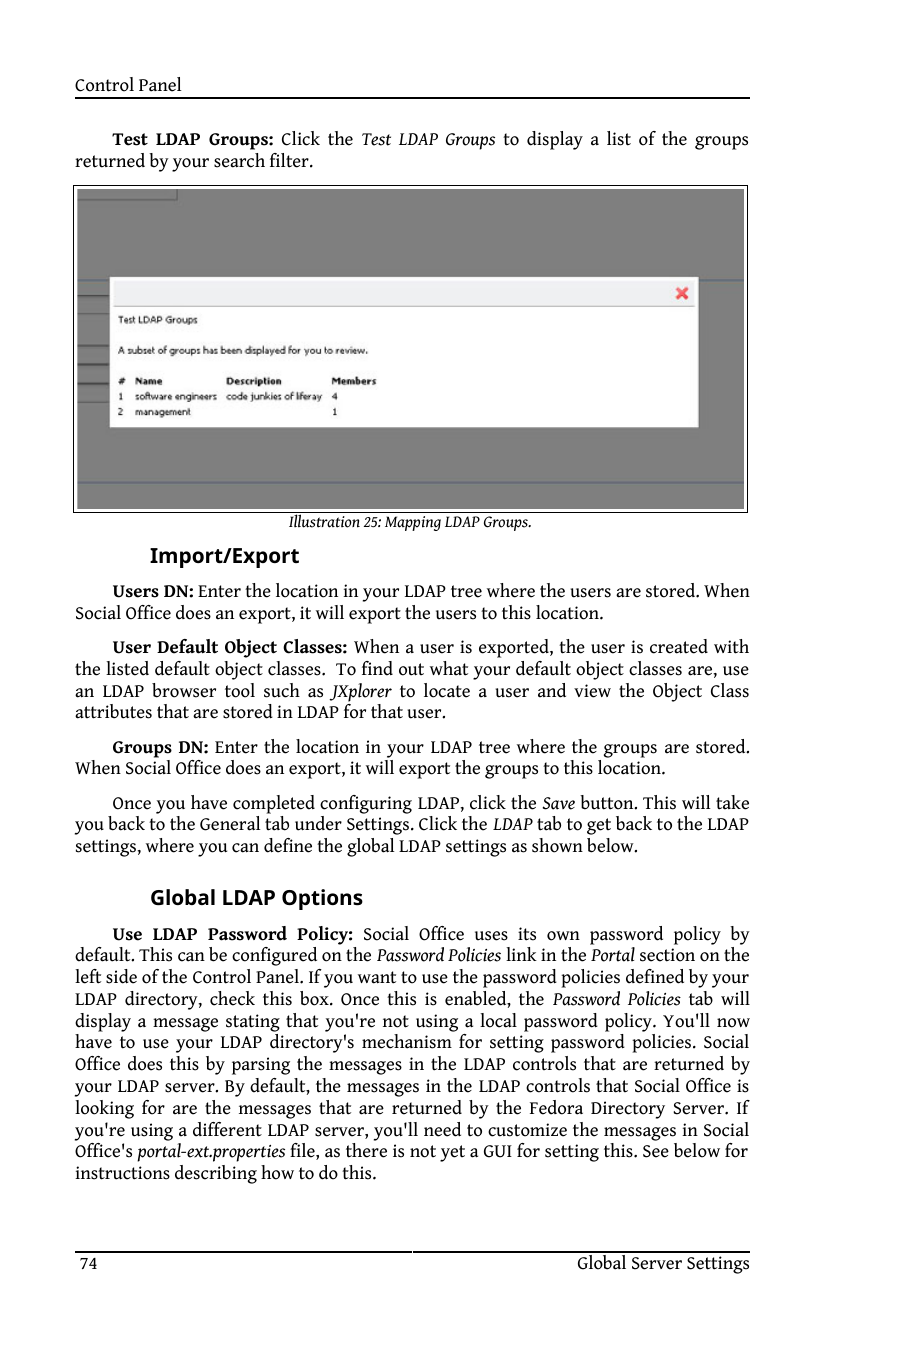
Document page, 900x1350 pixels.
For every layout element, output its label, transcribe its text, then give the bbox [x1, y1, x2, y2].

text Test LDAP Groups: Click the Test LDAP Groups to display a list of the groups returned by your search filter. [75, 129, 750, 172]
text Illustration 25: Mapping LDAP Groups. [73, 509, 752, 532]
text Use LDAP Password Policy: Social Office uses its own password policy by default. This can be configured on the Password Policies link in the Portal section on the left side of the Control Panel. If you want to use the password policies defined by your LDAP directory, check this box. Once this is enabled, the Password Policies tab will display a message stating that you're not using a local password policy. You'll now have to use your LDAP directory's mechanism for setting password policies. Social Office does this by parsing the messages in the LDAP controls that are returned by your LDAP server. By default, the messages in the LDAP controls that Social Office is looking for are the messages that are returned by the Fedora Directory Server. If you're using a different LDAP server, you'll need to customize the messages in Social Office's portal-ext.properties file, as there is not yet a GUI for setting this. See below for instructions describing how to do this. [75, 924, 750, 1185]
subtitle Global LDAP Options [150, 883, 750, 912]
text Groups DN: Enter the location in your LDAP tree where the groups are stored. When Social Office does an export, it will export the groups to this location. [75, 737, 750, 780]
picture [77, 189, 744, 509]
subtitle Import/Export [73, 532, 752, 569]
text Users DN: Enter the location in your LDAP tree where the users are stored. When Social Office does an export, it will export the users to this location. [75, 581, 750, 624]
text Once you have completed configuring LDAP, click the Save button. This will take you back to the General tab under Settings. Click the LDAP tab to get back to the LDAP settings, where you can define the global LDAP settings as shown below. [75, 793, 750, 858]
text User Default Object Classes: When a user is exported, the user is created with the listed default object classes. To find out what your default object classes are, use an LDAP browser tool such as JXplorer to locate a user and view the Object Class attributes that are stored in LDAP for that user. [75, 637, 750, 724]
